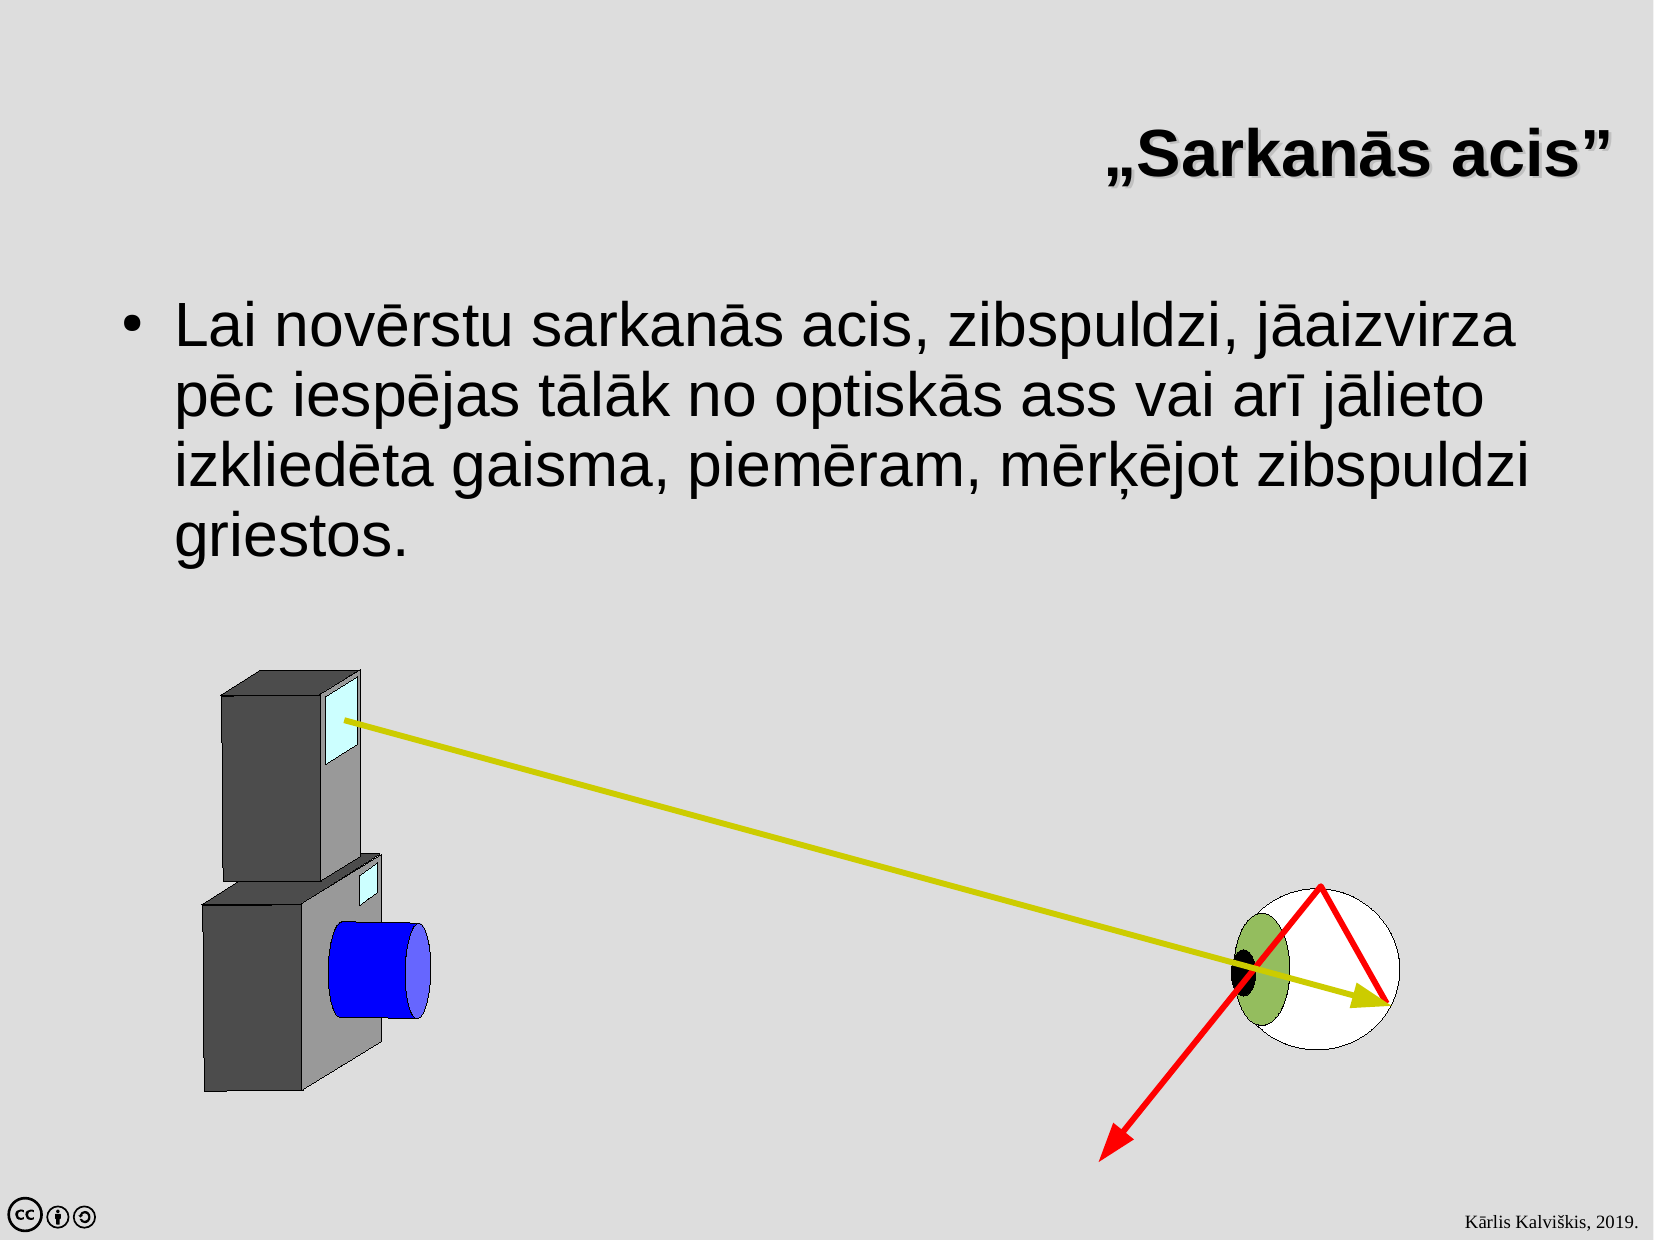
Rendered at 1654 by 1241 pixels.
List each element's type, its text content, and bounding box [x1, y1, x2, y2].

text_box 104 [410, 1010, 425, 1019]
text_box [203, 1010, 415, 1092]
list Lai novērstu sarkanās acis, zibspuldzi, jāaizvirza pēc iespējas tālāk no optiskās ass vai arī jālieto izkliedēta gaisma, piemēram, mērķējot zibspuldzi griestos. [37, 290, 1620, 1010]
text_box [1242, 1010, 1389, 1050]
title „Sarkanās acis” [42, 49, 1615, 257]
